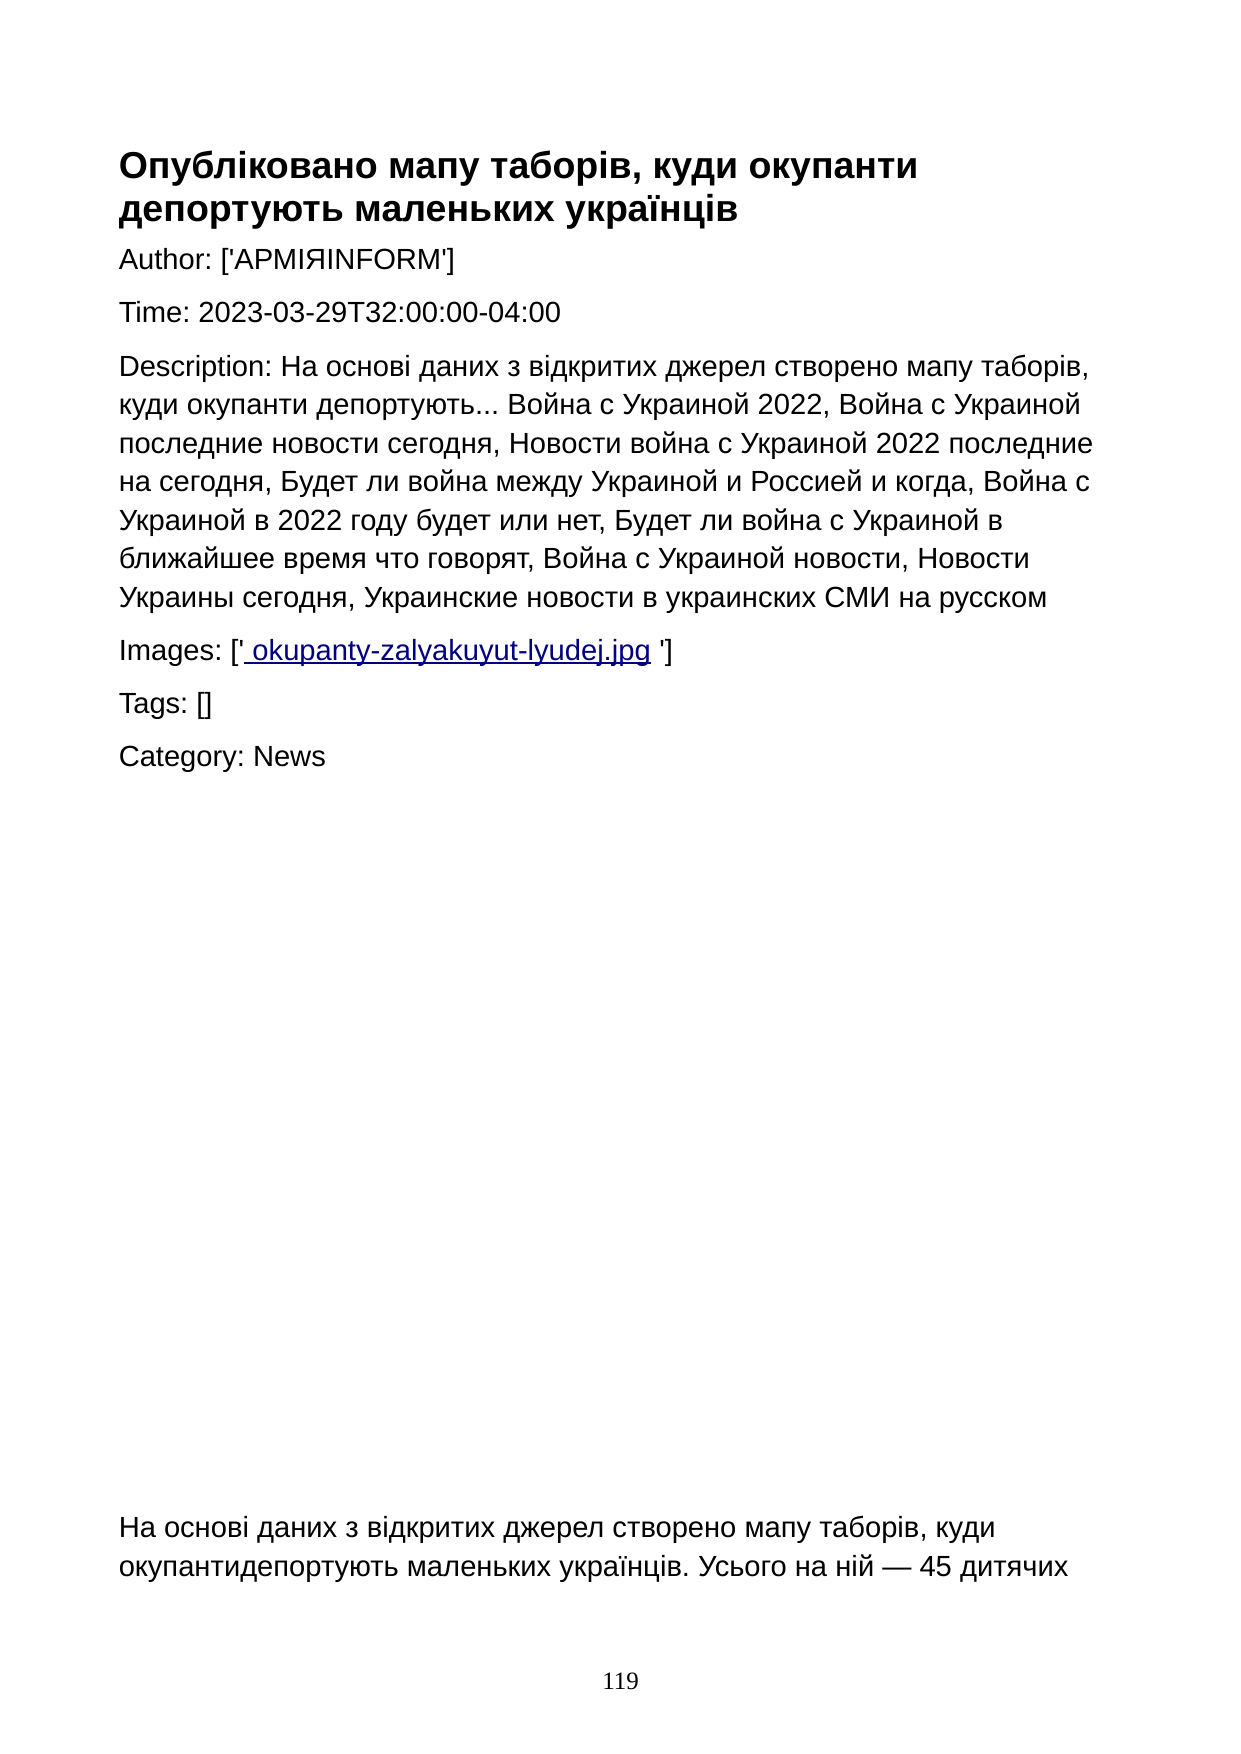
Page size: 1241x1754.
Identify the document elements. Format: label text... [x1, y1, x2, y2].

text Description: На основі даних з відкритих джерел створено мапу таборів, куди окупанти депортують... Война с Украиной 2022, Война с Украиной последние новости сегодня, Новости война с Украиной 2022 последние на сегодня, Будет ли война между Украиной и Россией и когда, Война с Украиной в 2022 году будет или нет, Будет ли война с Украиной в ближайшее время что говорят, Война с Украиной новости, Новости Украины сегодня, Украинские новости в украинских СМИ на русском [118, 348, 1122, 613]
text На основі даних з відкритих джерел створено мапу таборів, куди окупантидепортують маленьких українців. Усього на ній — 45 дитячих [118, 1510, 1122, 1582]
text Category: News [118, 739, 1122, 773]
text Tags: [] [118, 686, 1122, 719]
text Images: [' okupanty-zalyakuyut-lyudej.jpg '] [118, 633, 1122, 666]
text Author: ['АРМІЯINFORM'] [118, 242, 1122, 276]
text Time: 2023-03-29T32:00:00-04:00 [118, 295, 1122, 329]
subtitle Опубліковано мапу таборів, куди окупанти депортують маленьких українців [118, 143, 1122, 230]
